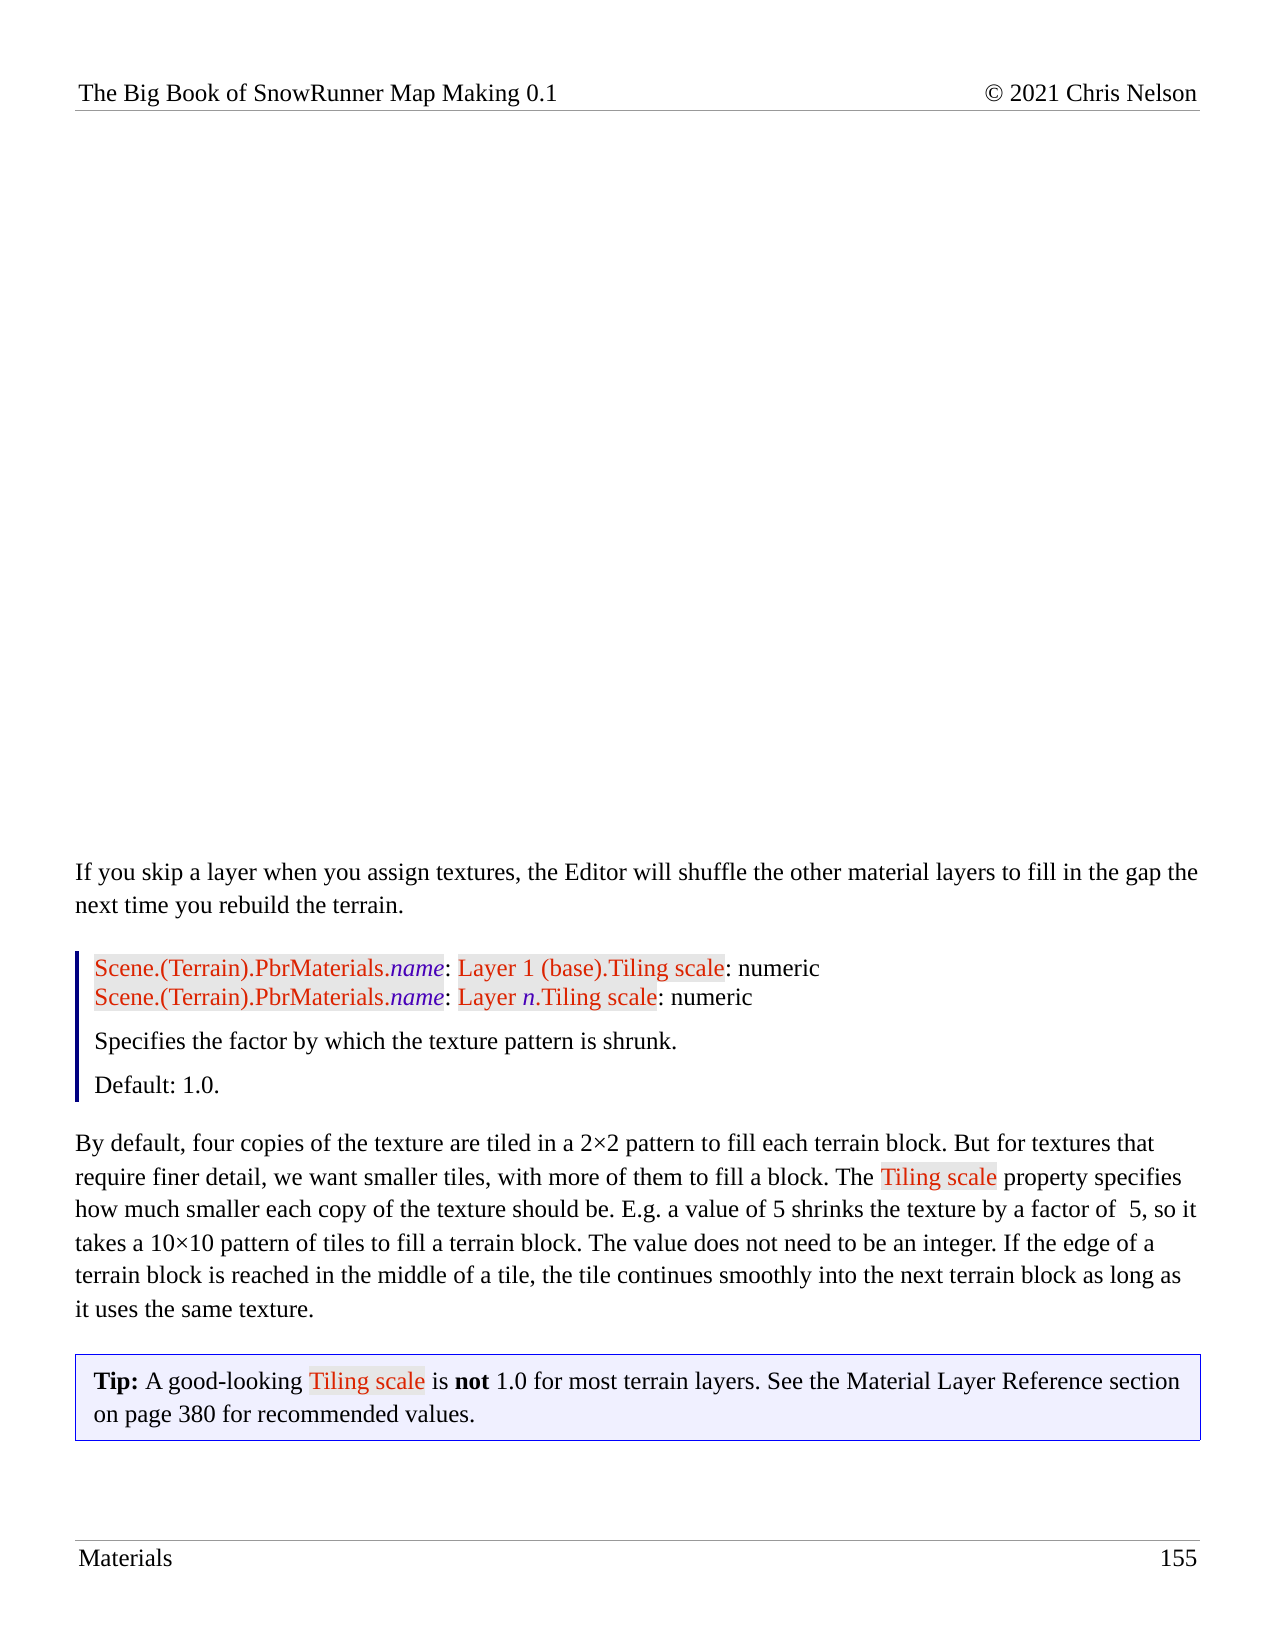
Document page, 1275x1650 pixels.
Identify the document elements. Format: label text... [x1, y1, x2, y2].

text Default: 1.0. [79, 1067, 1200, 1102]
list A good-looking Tiling scale is not 1.0 for most terrain layers. See the Material Layer Reference section on page 380 for recommended values. [76, 1355, 1200, 1440]
text If you skip a layer when you assign textures, the Editor will shuffle the other material layers to fill in the gap the next time you rebuild the terrain. [75, 857, 1200, 919]
text Scene.(Terrain).PbrMaterials.name: Layer 1 (base).Tiling scale: numeric Scene.(Terrain).PbrMaterials.name: Layer n.Tiling scale: numeric [79, 951, 1200, 1011]
text By default, four copies of the texture are tiled in a 2×2 pattern to fill each terrain block. But for textures that require finer detail, we want smaller tiles, with more of them to fill a block. The Tiling scale property specifies how much smaller each copy of the texture should be. E.g. a value of 5 shrinks the texture by a factor of 5, so it takes a 10×10 pattern of tiles to fill a terrain block. The value does not need to be an integer. If the edge of a terrain block is reached in the middle of a tile, the tile continues smoothly into the next terrain block as long as it uses the same texture. [75, 1128, 1200, 1322]
text Specifies the factor by which the texture pattern is shrunk. [79, 1023, 1200, 1055]
